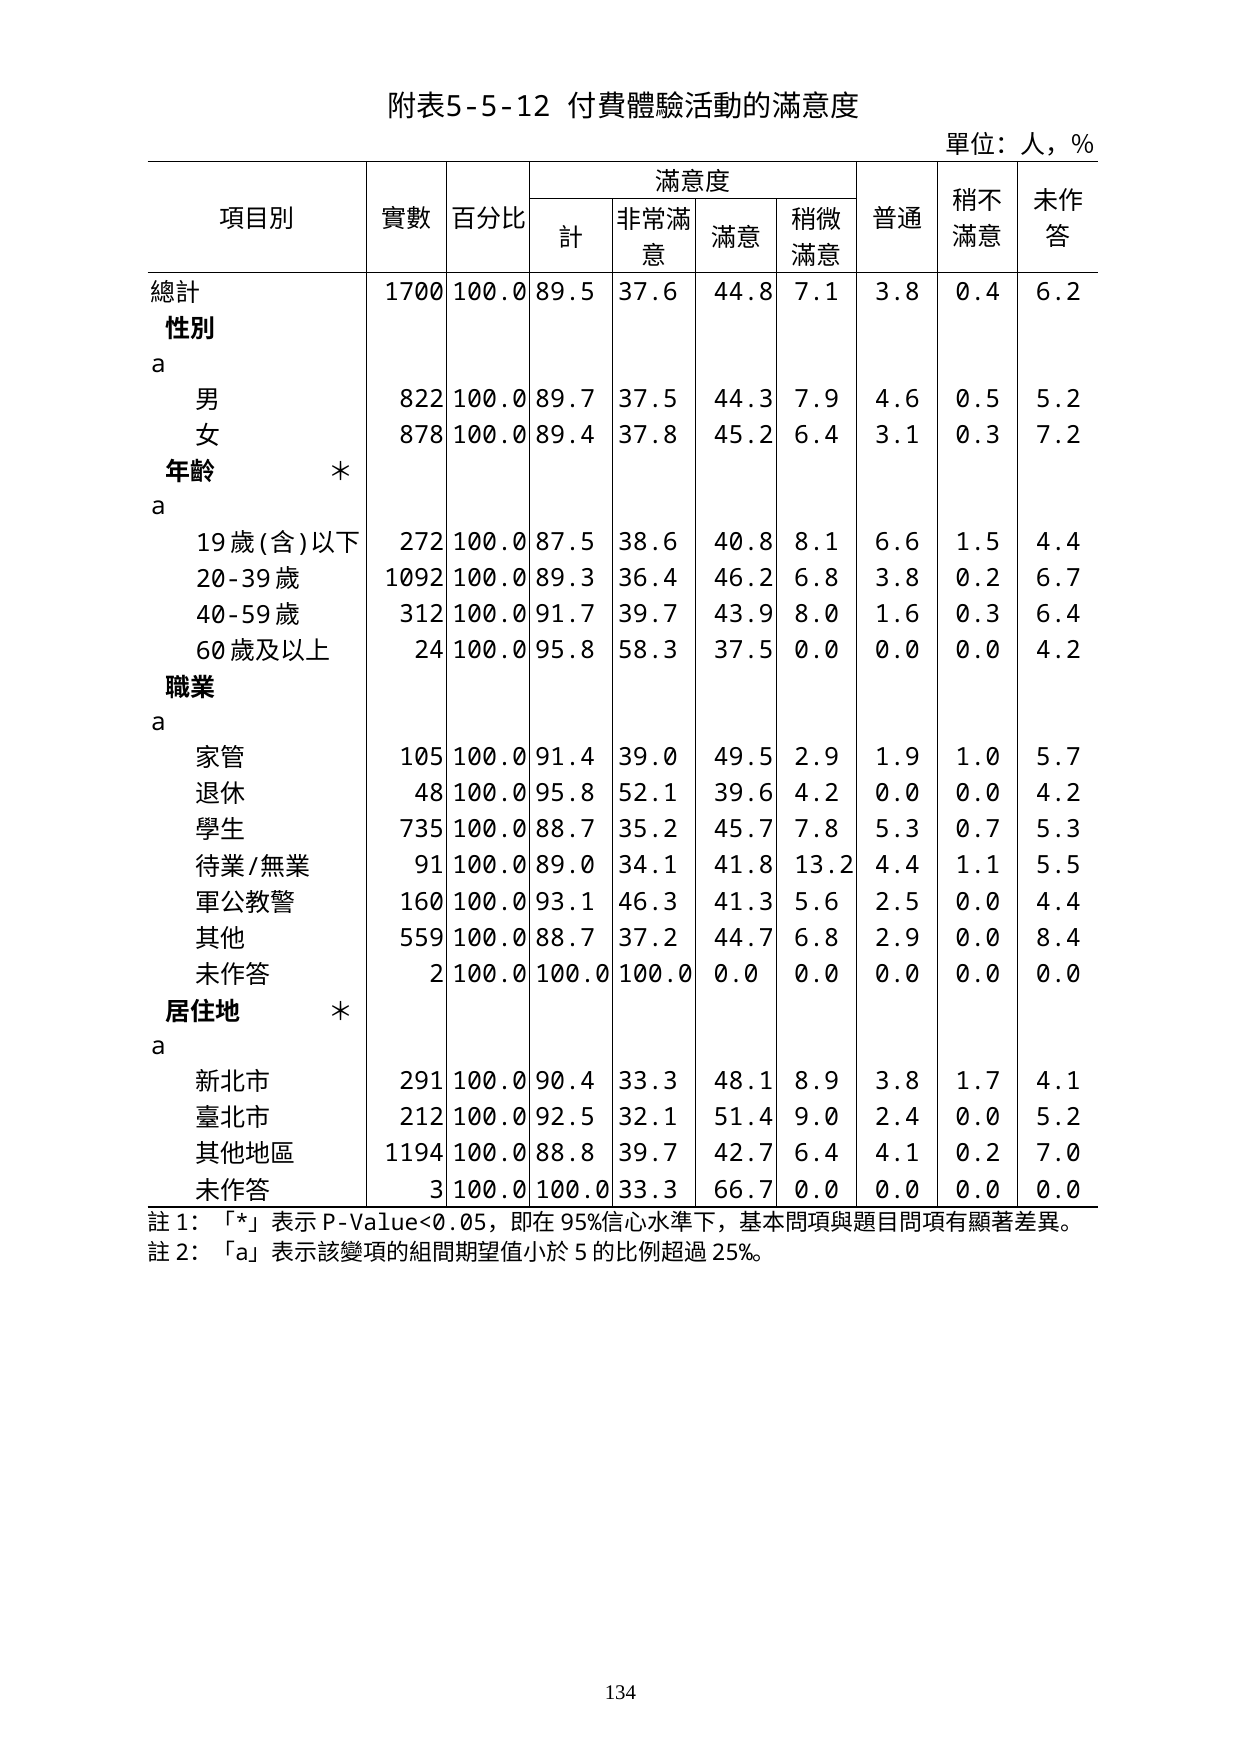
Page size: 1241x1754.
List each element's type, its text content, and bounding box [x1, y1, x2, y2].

table_cell 51.4 [696, 1098, 776, 1134]
table_cell 41.8 [696, 846, 776, 882]
table_cell 1.9 [857, 738, 937, 774]
table_cell 13.2 [777, 846, 856, 882]
table_cell 實數 [367, 162, 446, 272]
table_cell 未作答 [1018, 162, 1098, 272]
table_cell 1700 [367, 273, 446, 309]
table_cell 37.2 [613, 919, 695, 955]
table_cell 105 [367, 738, 446, 774]
table_cell 6.8 [777, 919, 856, 955]
table_cell 職業 a [148, 667, 366, 737]
table_cell 91 [367, 846, 446, 882]
table_cell 34.1 [613, 846, 695, 882]
table_cell 8.4 [1018, 919, 1098, 955]
table_cell 4.1 [857, 1134, 937, 1170]
table_cell 0.0 [938, 883, 1017, 919]
table_cell 37.6 [613, 273, 695, 309]
table_cell 6.4 [1018, 595, 1098, 631]
table_cell 46.2 [696, 558, 776, 594]
table_cell 100.0 [447, 810, 529, 846]
table_cell 年齡 ＊a [148, 452, 366, 522]
table_cell 8.9 [777, 1061, 856, 1098]
table_cell 0.0 [857, 774, 937, 810]
table_cell 3.1 [857, 416, 937, 452]
table_cell 7.8 [777, 810, 856, 846]
table_cell 臺北市 [148, 1098, 366, 1134]
table_cell 95.8 [530, 631, 612, 667]
table_cell 559 [367, 919, 446, 955]
table_cell 3.8 [857, 1061, 937, 1098]
table_cell 37.5 [696, 631, 776, 667]
table_cell 44.3 [696, 379, 776, 416]
table_cell 95.8 [530, 774, 612, 810]
table_cell 4.4 [857, 846, 937, 882]
table_cell 4.2 [1018, 631, 1098, 667]
table_cell 總計 [148, 273, 366, 309]
table_cell [530, 667, 612, 737]
table_cell 5.7 [1018, 738, 1098, 774]
table_cell 37.5 [613, 379, 695, 416]
table_cell 3.8 [857, 558, 937, 594]
table_cell 0.5 [938, 379, 1017, 416]
table_cell 19歲(含)以下 [148, 522, 366, 558]
table_cell 33.3 [613, 1061, 695, 1098]
table_cell 87.5 [530, 522, 612, 558]
table_cell [1018, 452, 1098, 522]
table_cell 60歲及以上 [148, 631, 366, 667]
table_cell [530, 452, 612, 522]
table_cell 32.1 [613, 1098, 695, 1134]
table_cell 93.1 [530, 883, 612, 919]
table_cell 0.0 [857, 1170, 937, 1206]
table_cell 44.7 [696, 919, 776, 955]
table_cell 822 [367, 379, 446, 416]
table_cell 3.8 [857, 273, 937, 309]
table_cell 42.7 [696, 1134, 776, 1170]
table_cell 52.1 [613, 774, 695, 810]
table_cell [447, 991, 529, 1061]
table_cell 6.7 [1018, 558, 1098, 594]
table_cell 100.0 [447, 846, 529, 882]
table_cell 8.1 [777, 522, 856, 558]
table_cell 100.0 [447, 1134, 529, 1170]
table_cell 100.0 [613, 955, 695, 991]
table_cell 100.0 [447, 273, 529, 309]
table_cell 8.0 [777, 595, 856, 631]
table_cell 735 [367, 810, 446, 846]
table_cell 100.0 [447, 558, 529, 594]
table_cell 0.0 [777, 955, 856, 991]
table_cell 0.2 [938, 1134, 1017, 1170]
table_cell 1.1 [938, 846, 1017, 882]
table_cell 39.0 [613, 738, 695, 774]
table_cell [447, 309, 529, 379]
table_cell 100.0 [447, 1061, 529, 1098]
table_cell 48.1 [696, 1061, 776, 1098]
table_cell [530, 309, 612, 379]
table_cell 0.0 [938, 1098, 1017, 1134]
table_cell [613, 452, 695, 522]
table_cell 5.5 [1018, 846, 1098, 882]
table_cell 非常滿意 [613, 199, 695, 272]
table_cell 其他 [148, 919, 366, 955]
table_cell 滿意度 [530, 162, 856, 198]
table_cell 0.0 [938, 774, 1017, 810]
table_cell 40.8 [696, 522, 776, 558]
table_cell 6.4 [777, 1134, 856, 1170]
table_cell 90.4 [530, 1061, 612, 1098]
table_cell 100.0 [447, 1170, 529, 1206]
table_cell 4.2 [1018, 774, 1098, 810]
table_cell [857, 991, 937, 1061]
table_cell 0.0 [1018, 1170, 1098, 1206]
table_cell [777, 667, 856, 737]
table_cell [857, 309, 937, 379]
table_cell [367, 452, 446, 522]
table_cell 居住地 ＊a [148, 991, 366, 1061]
table_cell 92.5 [530, 1098, 612, 1134]
table_cell 100.0 [447, 955, 529, 991]
table_cell 0.0 [777, 631, 856, 667]
table_cell 性別 a [148, 309, 366, 379]
table_cell 0.3 [938, 416, 1017, 452]
table_cell [367, 309, 446, 379]
table_cell 48 [367, 774, 446, 810]
table_cell 44.8 [696, 273, 776, 309]
table_cell 2.5 [857, 883, 937, 919]
table_cell 0.7 [938, 810, 1017, 846]
table_cell 項目別 [148, 162, 366, 272]
table_cell 89.7 [530, 379, 612, 416]
table_cell 100.0 [447, 379, 529, 416]
table_cell [938, 991, 1017, 1061]
table_cell 39.6 [696, 774, 776, 810]
table_cell 3 [367, 1170, 446, 1206]
table_cell 100.0 [530, 955, 612, 991]
table_cell 0.0 [938, 1170, 1017, 1206]
table_cell 38.6 [613, 522, 695, 558]
table_cell 9.0 [777, 1098, 856, 1134]
table_cell 58.3 [613, 631, 695, 667]
table_cell [613, 309, 695, 379]
table_cell 100.0 [447, 595, 529, 631]
table_cell 5.3 [1018, 810, 1098, 846]
table_cell 滿意 [696, 199, 776, 272]
text 註1：「*」表示P-Value<0.05，即在95%信心水準下，基本問項與題目問項有顯著差異。 [148, 1208, 1092, 1237]
table_cell 學生 [148, 810, 366, 846]
table_cell 0.2 [938, 558, 1017, 594]
table_cell 7.2 [1018, 416, 1098, 452]
table_cell [696, 667, 776, 737]
table_cell 6.4 [777, 416, 856, 452]
table_cell [447, 452, 529, 522]
table_cell 1092 [367, 558, 446, 594]
table_cell 6.6 [857, 522, 937, 558]
table_cell 100.0 [447, 774, 529, 810]
table_cell 7.0 [1018, 1134, 1098, 1170]
table_cell 0.0 [938, 955, 1017, 991]
table_cell 1.6 [857, 595, 937, 631]
table_cell 0.4 [938, 273, 1017, 309]
table_cell 89.3 [530, 558, 612, 594]
table_cell 其他地區 [148, 1134, 366, 1170]
table_cell [696, 452, 776, 522]
table_cell 88.8 [530, 1134, 612, 1170]
table_cell 36.4 [613, 558, 695, 594]
table_cell [613, 991, 695, 1061]
table_cell 0.3 [938, 595, 1017, 631]
table_cell 計 [530, 199, 612, 272]
table_cell 4.6 [857, 379, 937, 416]
table_cell 291 [367, 1061, 446, 1098]
table_cell [938, 667, 1017, 737]
table_cell [447, 667, 529, 737]
table_cell 91.7 [530, 595, 612, 631]
table_cell 91.4 [530, 738, 612, 774]
table_cell 100.0 [447, 522, 529, 558]
table_cell [938, 309, 1017, 379]
table_cell [777, 991, 856, 1061]
table_cell [1018, 667, 1098, 737]
table_cell 20-39歲 [148, 558, 366, 594]
table_cell 待業/無業 [148, 846, 366, 882]
table_cell 男 [148, 379, 366, 416]
table_cell 33.3 [613, 1170, 695, 1206]
table_cell 2.9 [777, 738, 856, 774]
text 註2：「a」表示該變項的組間期望值小於5的比例超過25%。 [148, 1237, 1092, 1266]
table_cell 1194 [367, 1134, 446, 1170]
table_cell [696, 309, 776, 379]
table_cell [367, 667, 446, 737]
table_cell 0.0 [777, 1170, 856, 1206]
table_cell 100.0 [447, 416, 529, 452]
table_cell 5.2 [1018, 379, 1098, 416]
table_cell [1018, 309, 1098, 379]
table_cell 100.0 [447, 919, 529, 955]
table_cell 878 [367, 416, 446, 452]
table_cell 家管 [148, 738, 366, 774]
table_cell [857, 452, 937, 522]
table_cell 女 [148, 416, 366, 452]
table_cell 0.0 [938, 919, 1017, 955]
table_cell 89.4 [530, 416, 612, 452]
table_cell 5.2 [1018, 1098, 1098, 1134]
table_cell 212 [367, 1098, 446, 1134]
table_cell 1.7 [938, 1061, 1017, 1098]
table_cell 88.7 [530, 810, 612, 846]
table_cell 2.9 [857, 919, 937, 955]
table_cell 稍微滿意 [777, 199, 856, 272]
table_cell 24 [367, 631, 446, 667]
table_cell [777, 452, 856, 522]
table_cell 49.5 [696, 738, 776, 774]
table_cell [530, 991, 612, 1061]
table_cell 新北市 [148, 1061, 366, 1098]
table_cell 40-59歲 [148, 595, 366, 631]
table_cell [857, 667, 937, 737]
table_cell 4.4 [1018, 883, 1098, 919]
table_cell 100.0 [447, 631, 529, 667]
table_cell 退休 [148, 774, 366, 810]
table_cell 0.0 [696, 955, 776, 991]
table_cell 單位：人，％ [148, 125, 1098, 161]
table_cell 7.1 [777, 273, 856, 309]
table_cell [777, 309, 856, 379]
table_cell 160 [367, 883, 446, 919]
table_cell [367, 991, 446, 1061]
table_cell 6.2 [1018, 273, 1098, 309]
table_cell 89.0 [530, 846, 612, 882]
table_cell 4.4 [1018, 522, 1098, 558]
table_cell 7.9 [777, 379, 856, 416]
table_cell 312 [367, 595, 446, 631]
table_cell 43.9 [696, 595, 776, 631]
table_cell 39.7 [613, 595, 695, 631]
table_cell 100.0 [447, 883, 529, 919]
table_cell 39.7 [613, 1134, 695, 1170]
table_cell 6.8 [777, 558, 856, 594]
table_cell 普通 [857, 162, 937, 272]
table_cell 100.0 [447, 738, 529, 774]
table_cell 4.2 [777, 774, 856, 810]
table_cell 0.0 [1018, 955, 1098, 991]
table_cell 4.1 [1018, 1061, 1098, 1098]
table_cell 5.3 [857, 810, 937, 846]
table_cell 未作答 [148, 955, 366, 991]
table_header 附表5-5-12 付費體驗活動的滿意度 [148, 82, 1098, 124]
table_cell 2 [367, 955, 446, 991]
table_cell 45.7 [696, 810, 776, 846]
table_cell 軍公教警 [148, 883, 366, 919]
table_cell 45.2 [696, 416, 776, 452]
table_cell [696, 991, 776, 1061]
table_cell 稍不滿意 [938, 162, 1017, 272]
table_cell 未作答 [148, 1170, 366, 1206]
table_cell 1.0 [938, 738, 1017, 774]
table_cell [938, 452, 1017, 522]
table_cell [613, 667, 695, 737]
table_cell 0.0 [857, 955, 937, 991]
table_cell 46.3 [613, 883, 695, 919]
table_cell 41.3 [696, 883, 776, 919]
table_cell 88.7 [530, 919, 612, 955]
table_cell 35.2 [613, 810, 695, 846]
table_cell 2.4 [857, 1098, 937, 1134]
table_cell 100.0 [530, 1170, 612, 1206]
table_cell 66.7 [696, 1170, 776, 1206]
table_cell 1.5 [938, 522, 1017, 558]
table_cell [1018, 991, 1098, 1061]
table_cell 0.0 [938, 631, 1017, 667]
table_cell 0.0 [857, 631, 937, 667]
table_cell 5.6 [777, 883, 856, 919]
table_cell 89.5 [530, 273, 612, 309]
table_cell 100.0 [447, 1098, 529, 1134]
table_cell 272 [367, 522, 446, 558]
table_cell 37.8 [613, 416, 695, 452]
table_cell 百分比 [447, 162, 529, 272]
